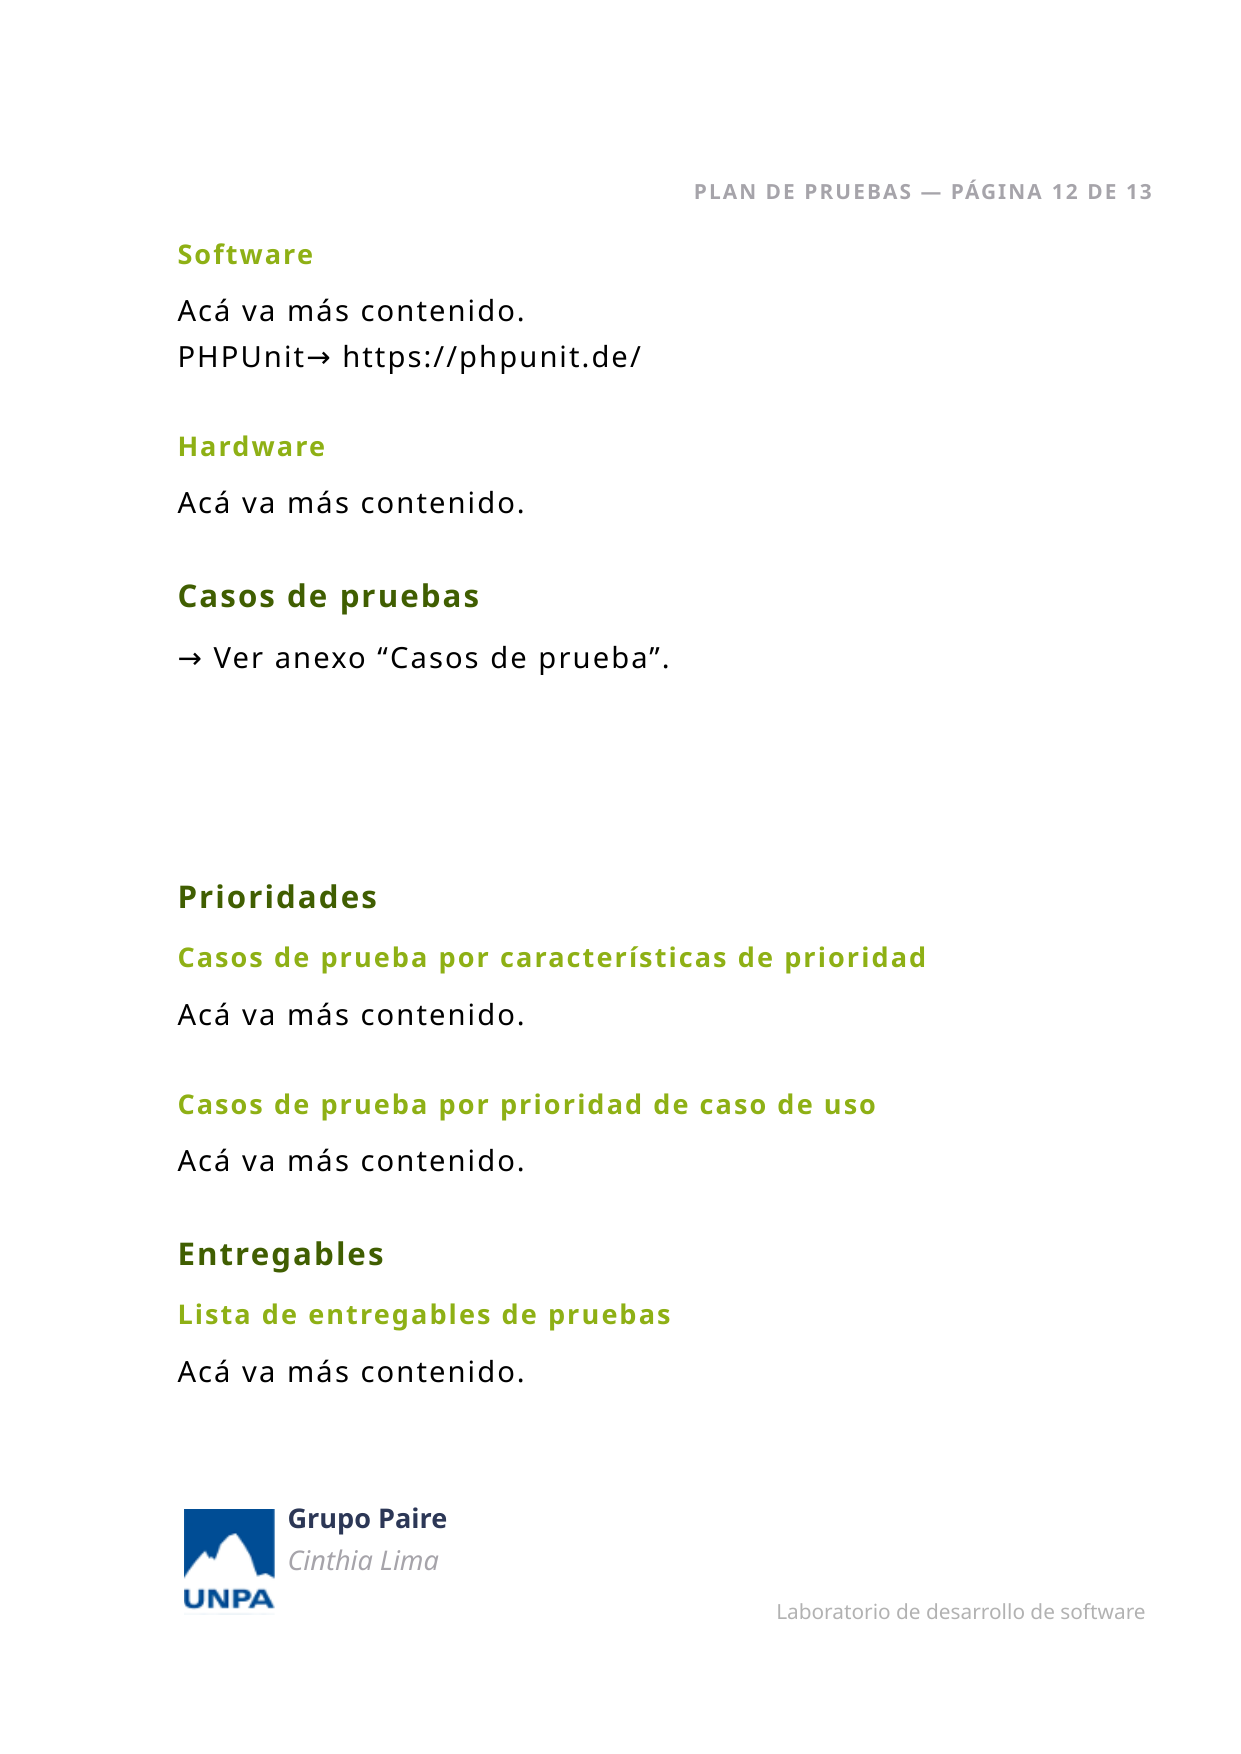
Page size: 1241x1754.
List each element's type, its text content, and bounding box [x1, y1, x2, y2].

text Hardware [177, 427, 1152, 464]
text Entregables [177, 1232, 1152, 1274]
text Acá va más contenido. [177, 483, 1152, 522]
text Prioridades [177, 875, 1152, 917]
text Acá va más contenido. [177, 1141, 1152, 1180]
text Lista de entregables de pruebas [177, 1296, 1152, 1333]
text Acá va más contenido. [177, 290, 1152, 330]
text Casos de prueba por características de prioridad [177, 939, 1152, 976]
text Software [177, 235, 1152, 272]
text Casos de pruebas [177, 574, 1152, 616]
text Acá va más contenido. [177, 1351, 1152, 1391]
text Acá va más contenido. [177, 994, 1152, 1034]
picture [184, 1509, 275, 1615]
text → Ver anexo “Casos de prueba”. [177, 638, 1152, 677]
text Casos de prueba por prioridad de caso de uso [177, 1085, 1152, 1122]
text PHPUnit→ https://phpunit.de/ [177, 336, 1152, 376]
